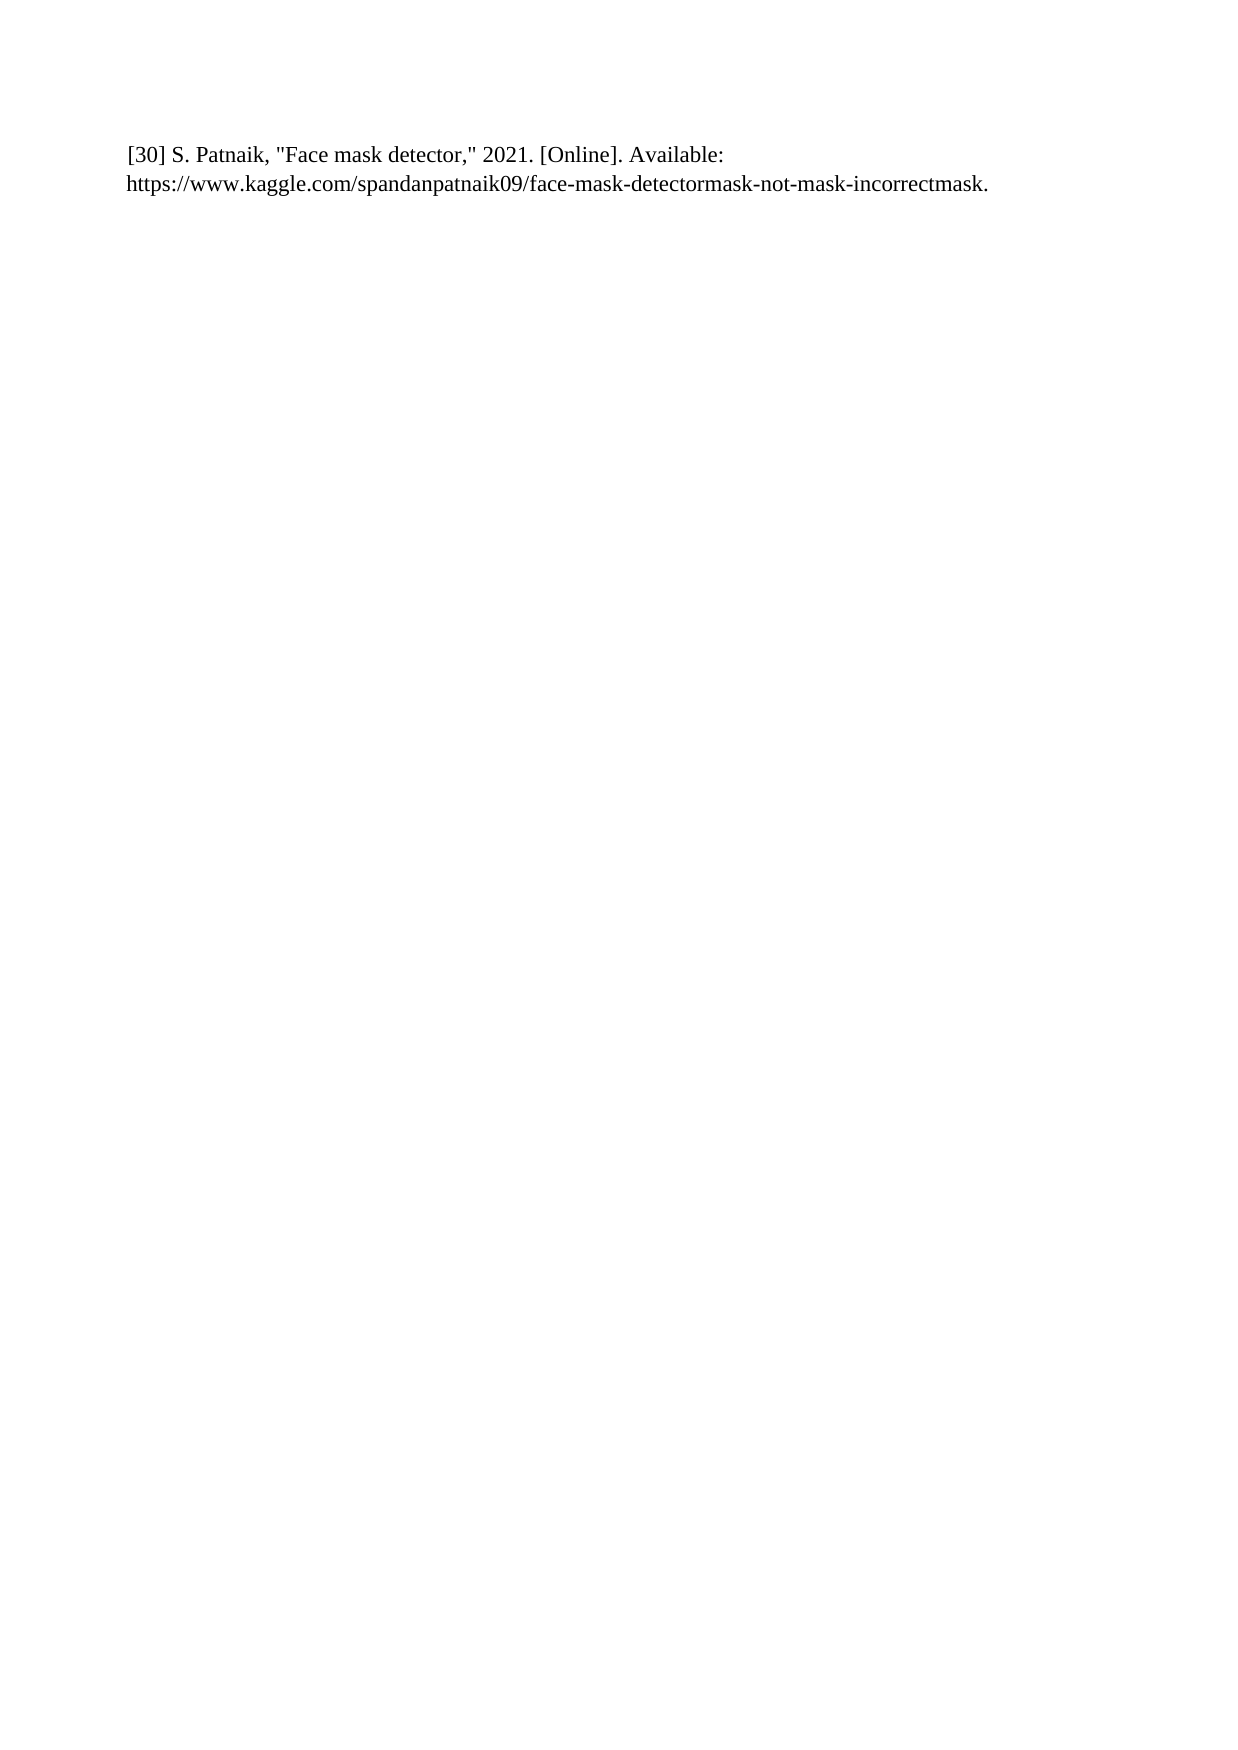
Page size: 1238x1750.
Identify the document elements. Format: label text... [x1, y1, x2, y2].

text [30] S. Patnaik, "Face mask detector," 2021. [Online]. Available: https://www.kaggle.com/spandanpatnaik09/face-mask-detectormask-not-mask-incorrectmask. [126, 141, 1077, 197]
